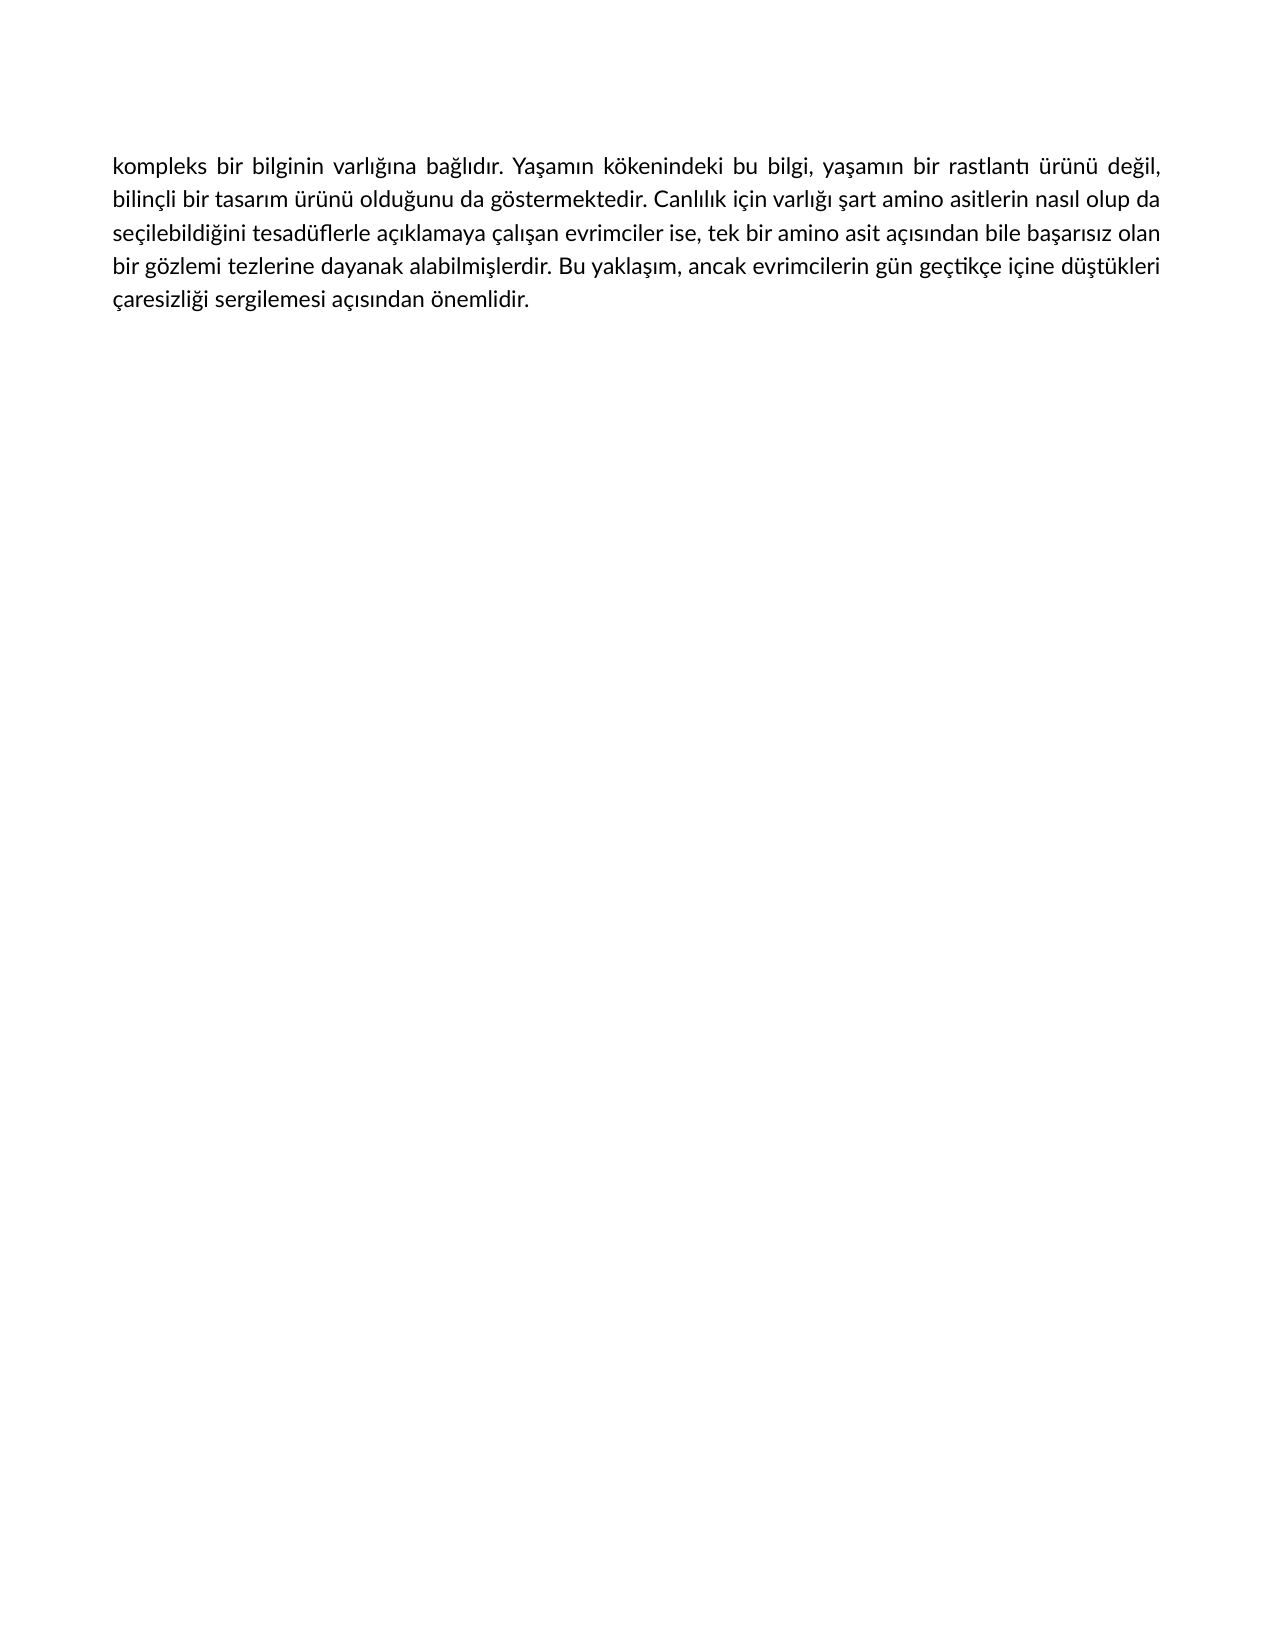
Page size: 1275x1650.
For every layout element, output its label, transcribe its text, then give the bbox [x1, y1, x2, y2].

text kompleks bir bilginin varlığına bağlıdır. Yaşamın kökenindeki bu bilgi, yaşamın bir rastlantı ürünü değil, bilinçli bir tasarım ürünü olduğunu da göstermektedir. Canlılık için varlığı şart amino asitlerin nasıl olup da seçilebildiğini tesadüflerle açıklamaya çalışan evrimciler ise, tek bir amino asit açısından bile başarısız olan bir gözlemi tezlerine dayanak alabilmişlerdir. Bu yaklaşım, ancak evrimcilerin gün geçtikçe içine düştükleri çaresizliği sergilemesi açısından önemlidir. [112, 148, 1162, 314]
